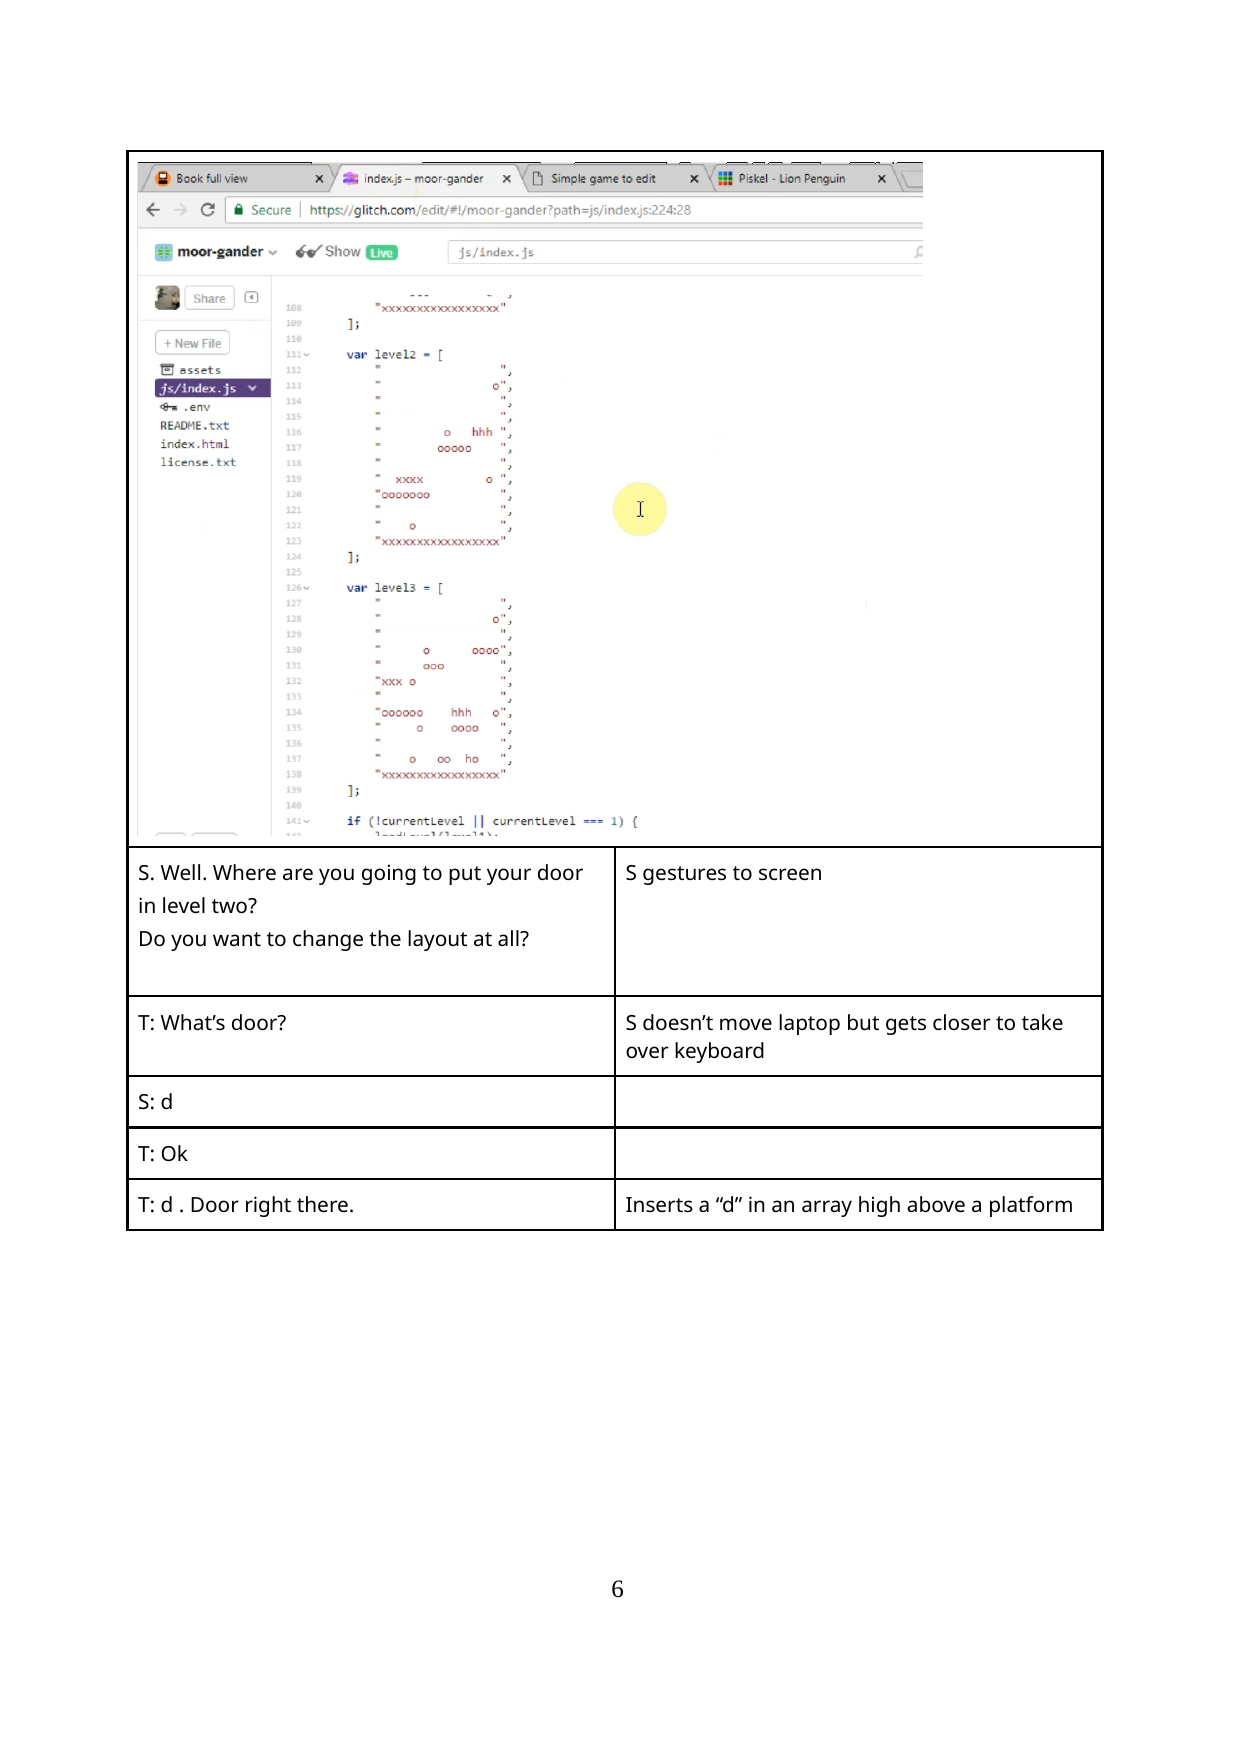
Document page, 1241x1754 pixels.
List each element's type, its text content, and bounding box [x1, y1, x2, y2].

table_cell T: What’s door? [129, 997, 614, 1075]
table_cell Inserts a “d” in an array high above a platform [616, 1180, 1101, 1229]
table_cell S. Well. Where are you going to put your door in level two? Do you want to change the layout at all? [129, 848, 614, 995]
table_cell [616, 1077, 1101, 1126]
table_cell [129, 152, 1101, 846]
picture [137, 162, 923, 836]
table_cell T: Ok [129, 1129, 614, 1178]
table_cell [616, 1129, 1101, 1178]
table_cell S doesn’t move laptop but gets closer to take over keyboard [616, 997, 1101, 1075]
table_cell S: d [129, 1077, 614, 1126]
table_cell T: d . Door right there. [129, 1180, 614, 1229]
table_cell S gestures to screen [616, 848, 1101, 995]
